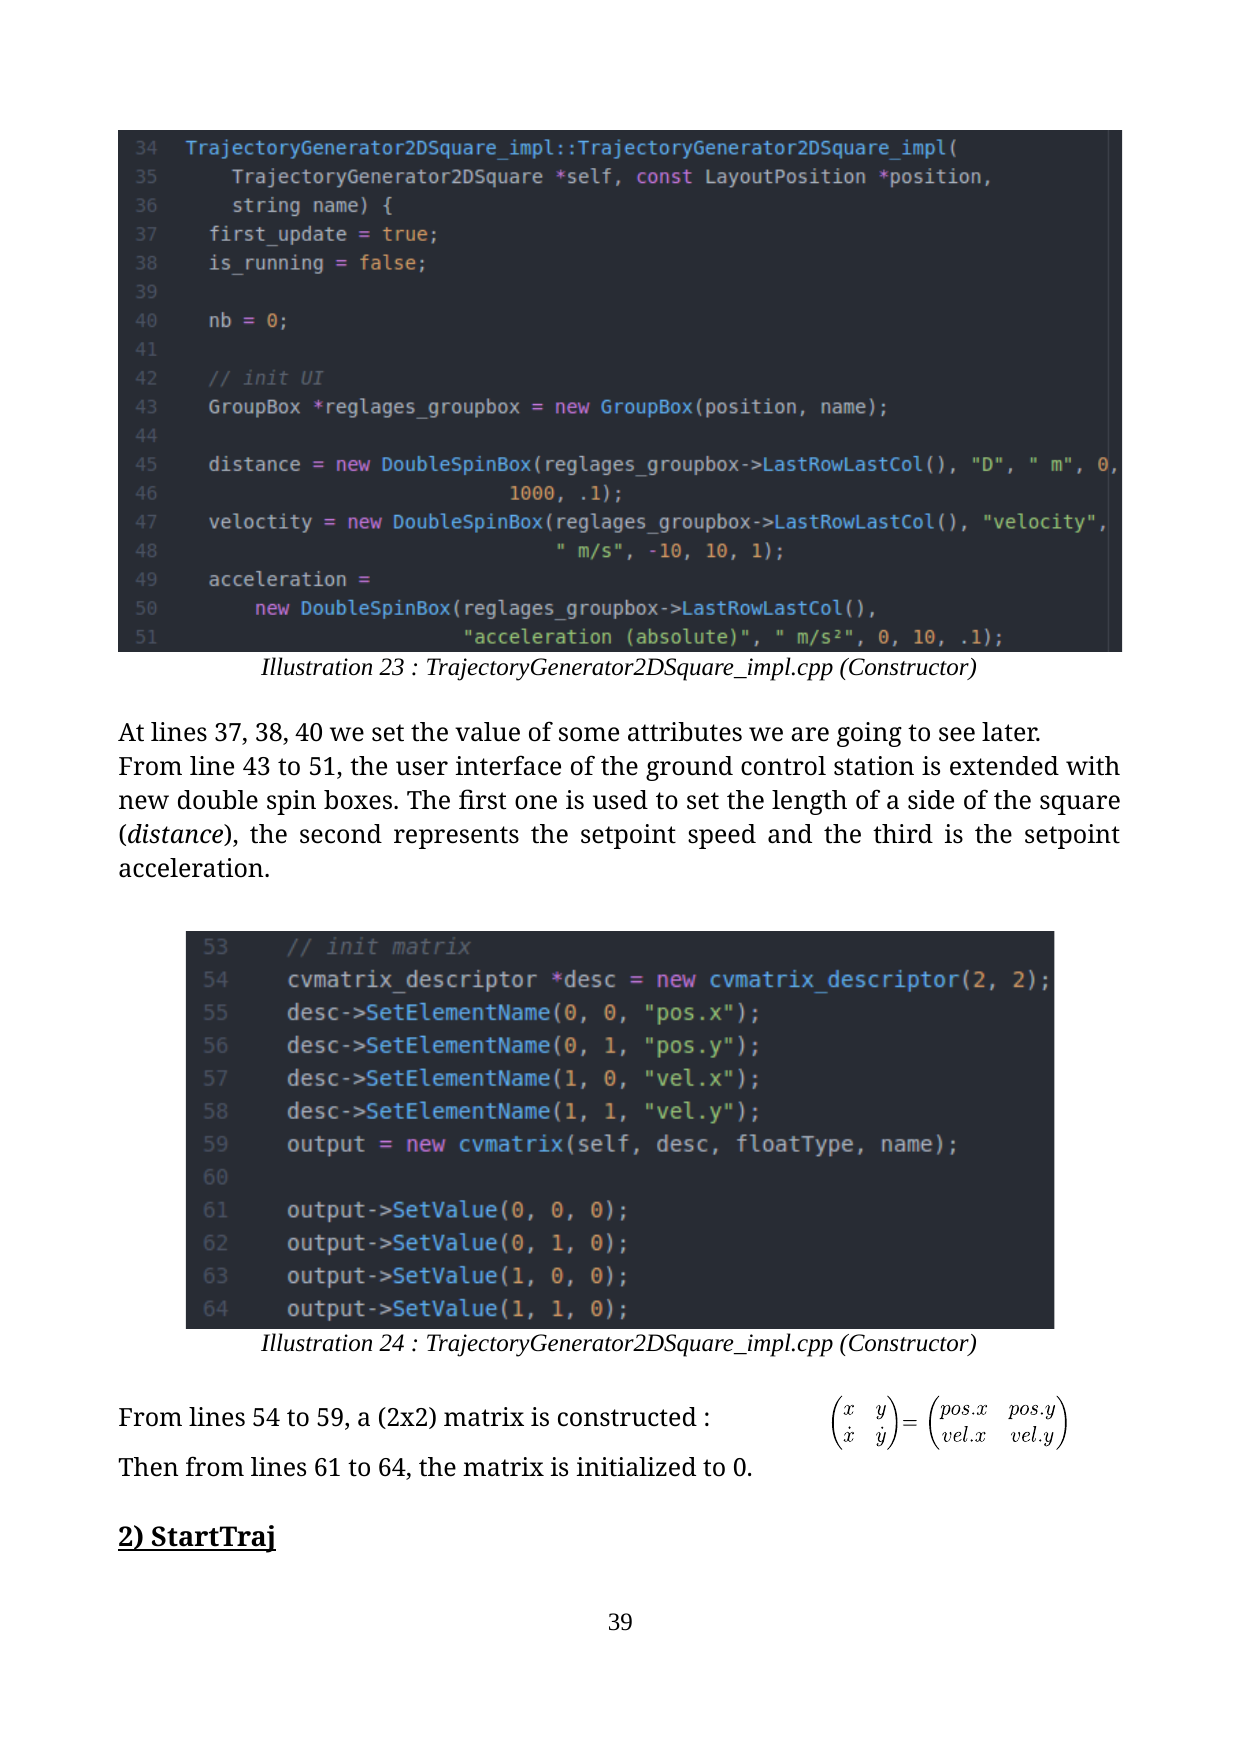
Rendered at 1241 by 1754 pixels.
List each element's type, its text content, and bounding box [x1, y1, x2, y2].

text Illustration 24 : TrajectoryGenerator2DSquare_impl.cpp (Constructor) [186, 1329, 1054, 1357]
text From line 43 to 51, the user interface of the ground control station is extended with new double spin boxes. The first one is used to set the length of a side of the square (distance), the second represents the setpoint speed and the third is the setpoint acceleration. [118, 748, 1122, 919]
text [1072, 1396, 1122, 1450]
picture [185, 931, 1055, 1329]
picture [118, 130, 1123, 652]
text 2) StartTraj [118, 1518, 1122, 1555]
text Illustration 23 : TrajectoryGenerator2DSquare_impl.cpp (Constructor) [118, 652, 1122, 680]
text Then from lines 61 to 64, the matrix is initialized to 0. [118, 1450, 1122, 1484]
text From lines 54 to 59, a (2x2) matrix is constructed : [118, 1396, 827, 1450]
text At lines 37, 38, 40 we set the value of some attributes we are going to see later. [118, 714, 1122, 748]
